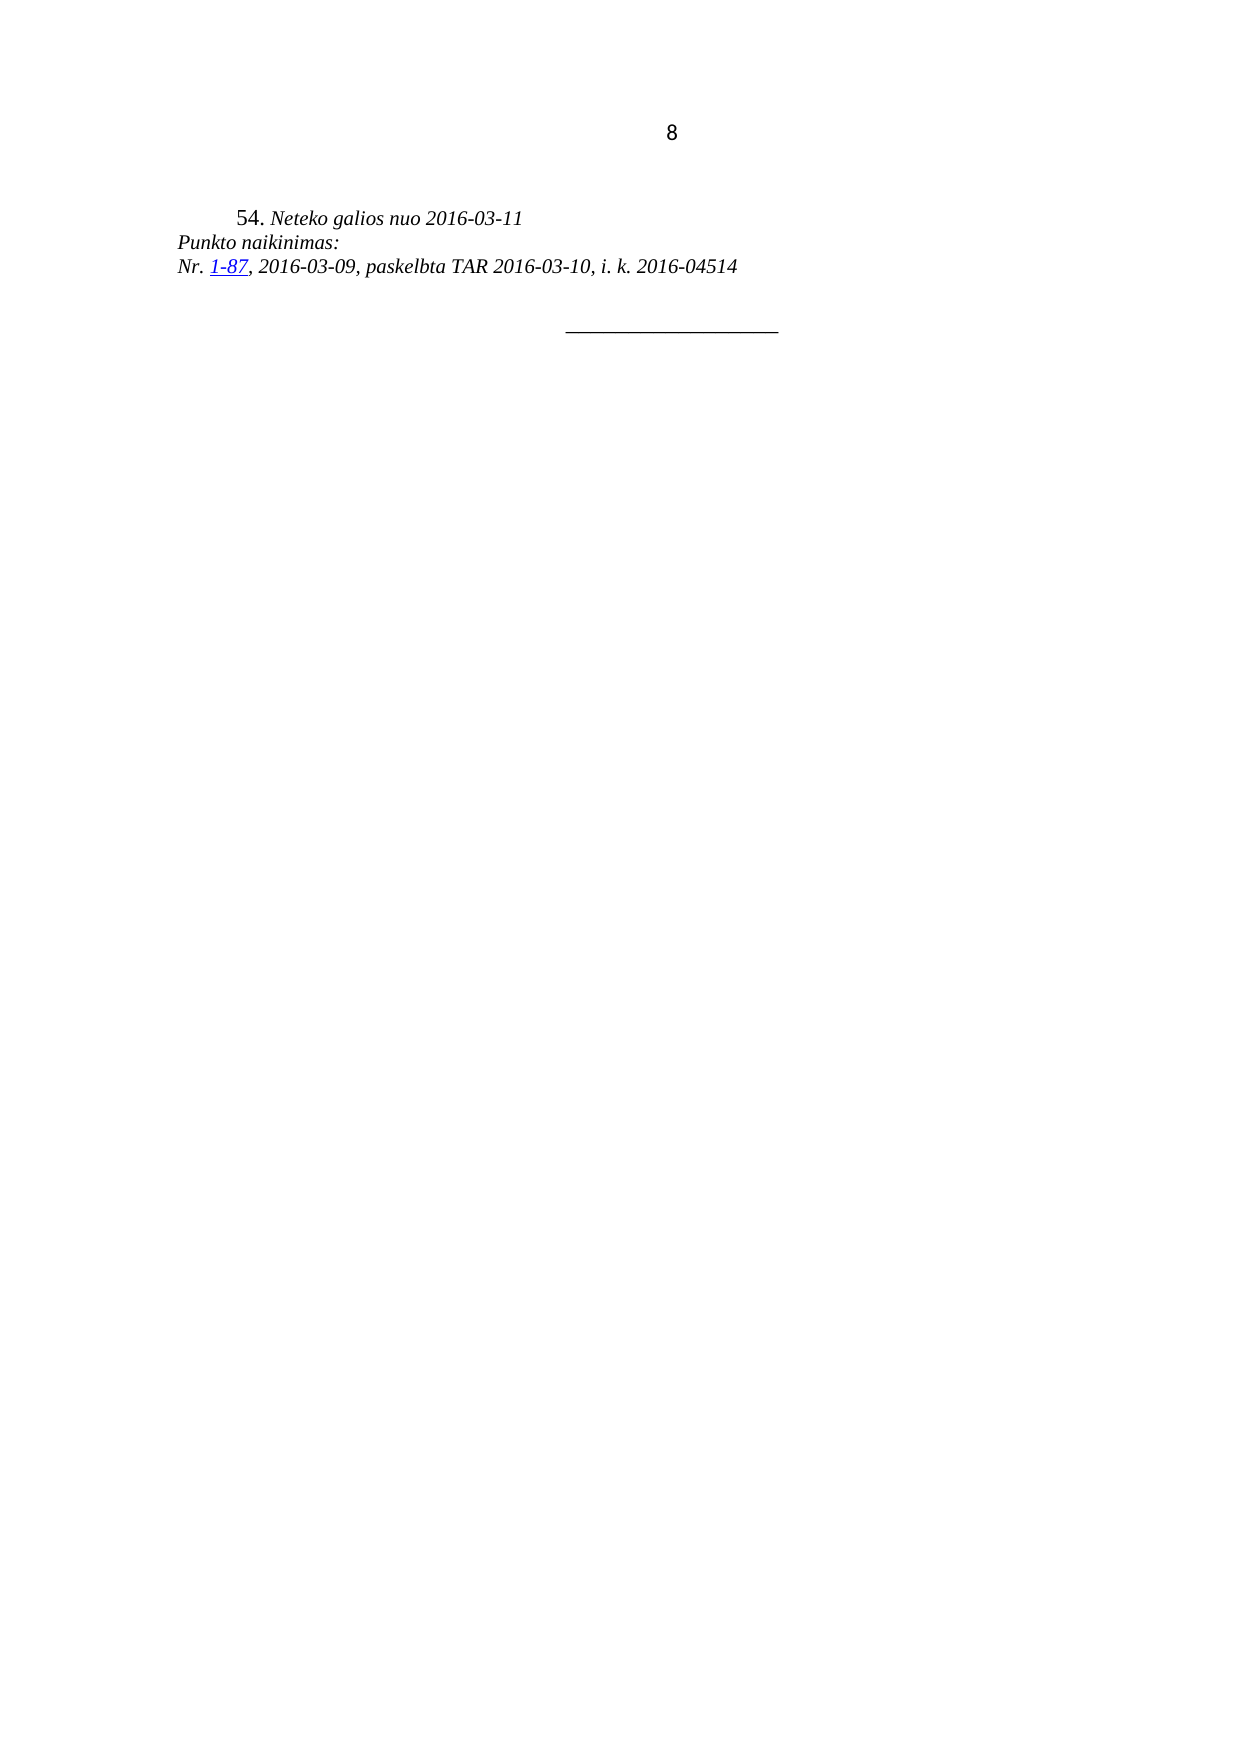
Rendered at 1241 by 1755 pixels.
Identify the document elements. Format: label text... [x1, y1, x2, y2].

text Nr. 1-87, 2016-03-09, paskelbta TAR 2016-03-10, i. k. 2016-04514 [177, 254, 1166, 278]
text _________________ [177, 307, 1166, 336]
text Punkto naikinimas: [177, 230, 1166, 254]
text 54. Neteko galios nuo 2016-03-11 [177, 204, 1166, 230]
